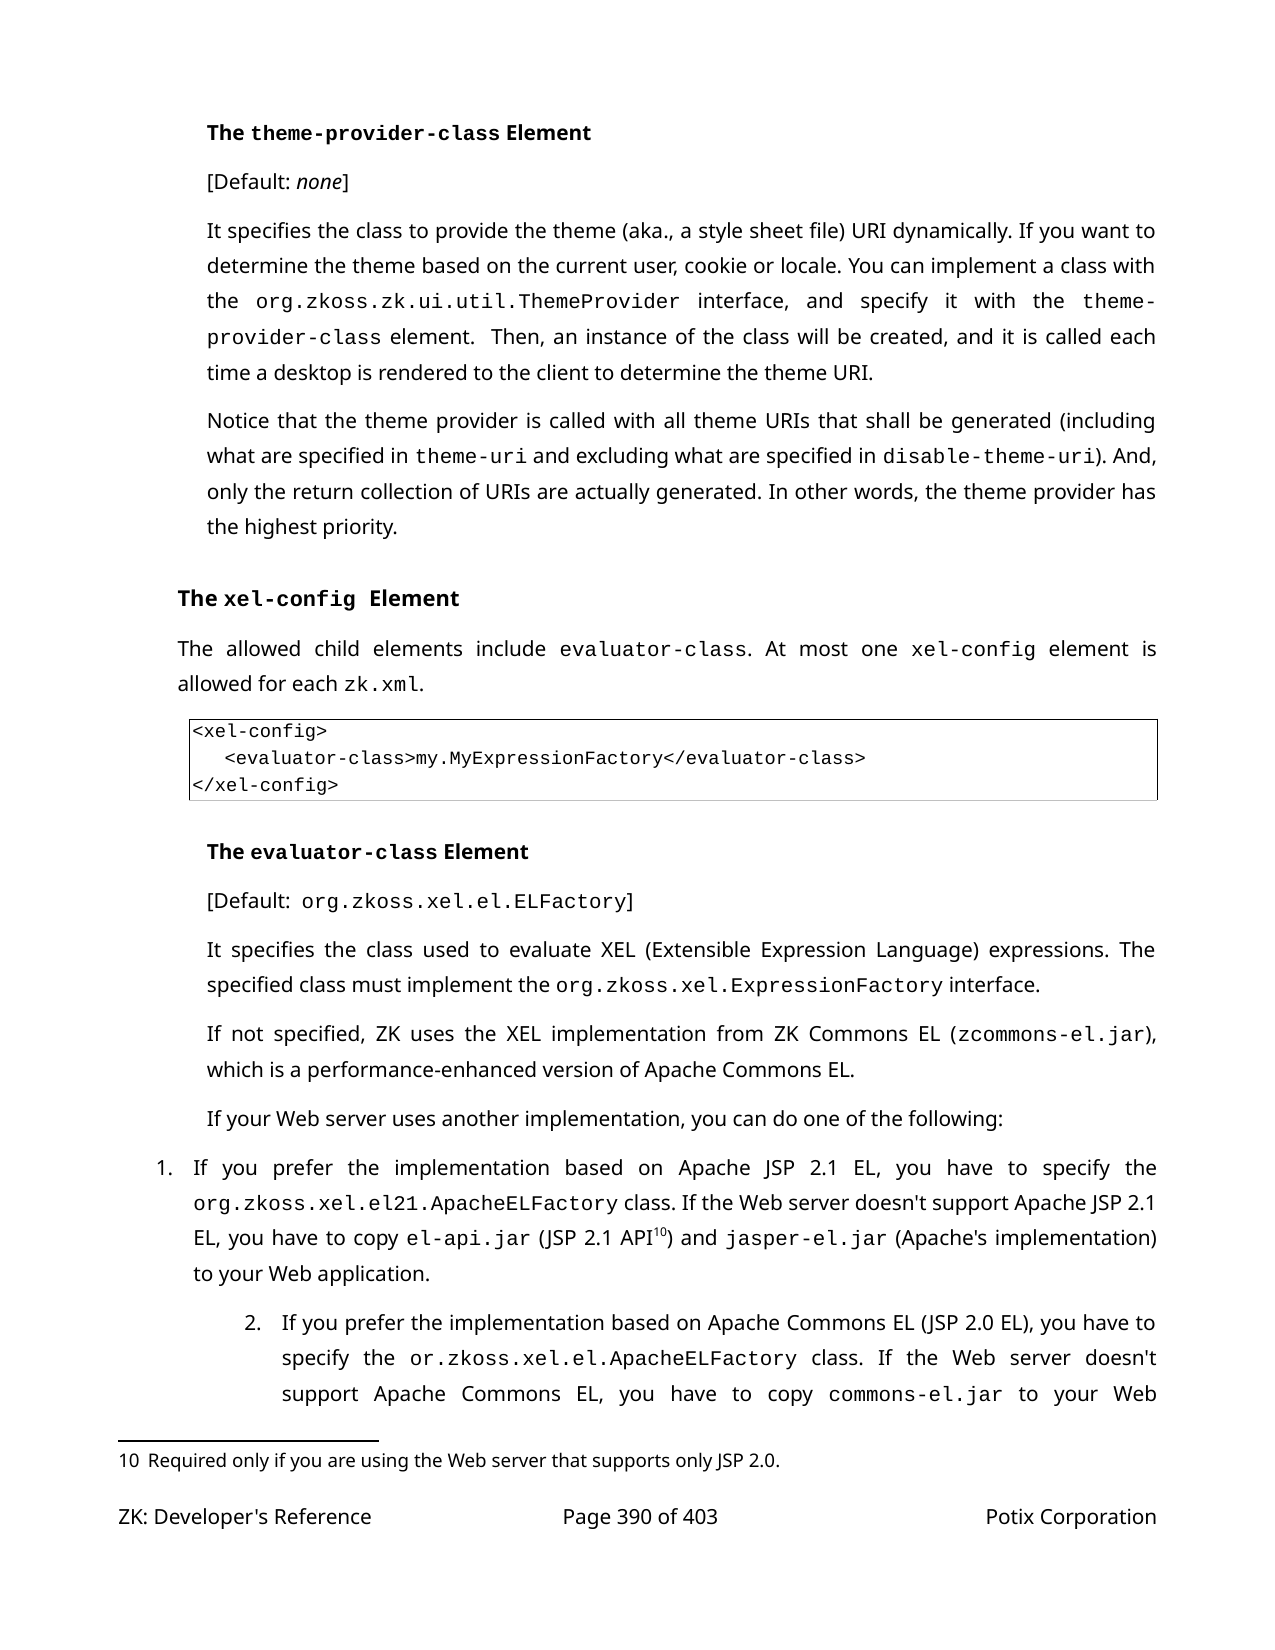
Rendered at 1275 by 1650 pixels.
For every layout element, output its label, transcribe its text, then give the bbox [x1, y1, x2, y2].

text The allowed child elements include evaluator-class. At most one xel-config element is allowed for each zk.xml. [177, 634, 1157, 698]
text [Default: none] [207, 167, 1157, 196]
text It specifies the class used to evaluate XEL (Extensible Expression Language) expressions. The specified class must implement the org.zkoss.xel.ExpressionFactory interface. [207, 935, 1157, 999]
subtitle The xel-config Element [177, 583, 1157, 613]
list If you prefer the implementation based on Apache Commons EL (JSP 2.0 EL), you have to specify the or.zkoss.xel.el.ApacheELFactory class. If the Web server doesn't support Apache Commons EL, you have to copy commons-el.jar to your Web [244, 1308, 1157, 1407]
text </xel-config> [190, 773, 1157, 800]
list If you prefer the implementation based on Apache JSP 2.1 EL, you have to specify the org.zkoss.xel.el21.ApacheELFactory class. If the Web server doesn't support Apache JSP 2.1 EL, you have to copy el-api.jar (JSP 2.1 API) and jasper-el.jar (Apache's implementation) to your Web application. [156, 1153, 1157, 1287]
list Required only if you are using the Web server that supports only JSP 2.0. [118, 1447, 1157, 1473]
text [Default: org.zkoss.xel.el.ELFactory] [207, 886, 1157, 914]
text Notice that the theme provider is called with all theme URIs that shall be generated (including what are specified in theme-uri and excluding what are specified in disable-theme-uri). And, only the return collection of URIs are actually generated. In other words, the theme provider has the highest priority. [207, 406, 1157, 541]
text <xel-config> [190, 720, 1157, 743]
text If not specified, ZK uses the XEL implementation from ZK Commons EL (zcommons-el.jar), which is a performance-enhanced version of Apache Commons EL. [207, 1019, 1157, 1083]
text If your Web server uses another implementation, you can do one of the following: [207, 1104, 1157, 1132]
subtitle The evaluator-class Element [207, 837, 1157, 865]
text It specifies the class to provide the theme (aka., a style sheet file) URI dynamically. If you want to determine the theme based on the current user, cookie or locale. You can implement a class with the org.zkoss.zk.ui.util.ThemeProvider interface, and specify it with the theme-provider-class element. Then, an instance of the class will be created, and it is called each time a desktop is rendered to the client to determine the theme URI. [207, 216, 1157, 386]
subtitle The theme-provider-class Element [207, 118, 1157, 147]
text <evaluator-class>my.MyExpressionFactory</evaluator-class> [190, 746, 1157, 770]
